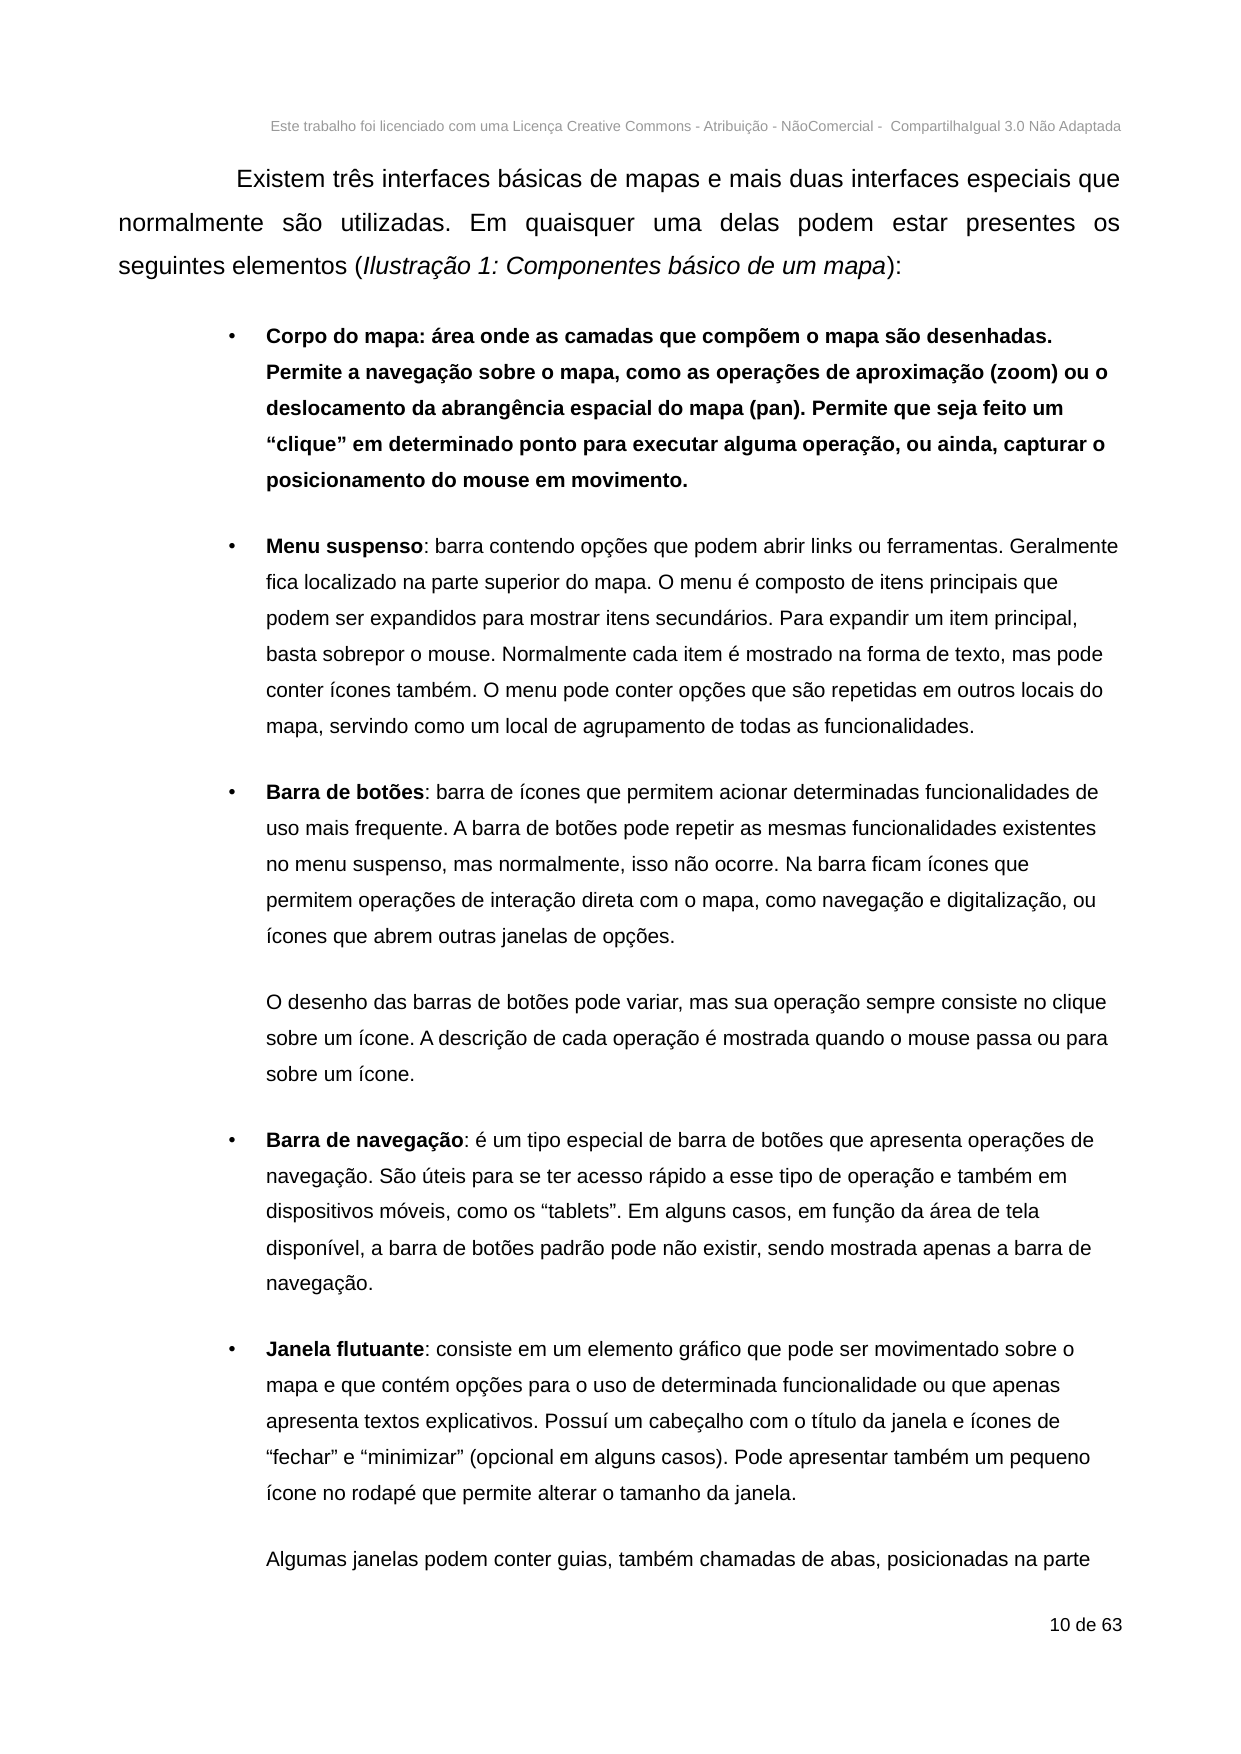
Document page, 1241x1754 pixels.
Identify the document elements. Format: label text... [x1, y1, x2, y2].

list Menu suspenso: barra contendo opções que podem abrir links ou ferramentas. Geralmente fica localizado na parte superior do mapa. O menu é composto de itens principais que podem ser expandidos para mostrar itens secundários. Para expandir um item principal, basta sobrepor o mouse. Normalmente cada item é mostrado na forma de texto, mas pode conter ícones também. O menu pode conter opções que são repetidas em outros locais do mapa, servindo como um local de agrupamento de todas as funcionalidades. [228, 534, 1122, 737]
text Existem três interfaces básicas de mapas e mais duas interfaces especiais que normalmente são utilizadas. Em quaisquer uma delas podem estar presentes os seguintes elementos (Ilustração 1: Componentes básico de um mapa): [118, 164, 1122, 279]
list Algumas janelas podem conter guias, também chamadas de abas, posicionadas na parte [228, 1547, 1122, 1571]
list Barra de botões: barra de ícones que permitem acionar determinadas funcionalidades de uso mais frequente. A barra de botões pode repetir as mesmas funcionalidades existentes no menu suspenso, mas normalmente, isso não ocorre. Na barra ficam ícones que permitem operações de interação direta com o mapa, como navegação e digitalização, ou ícones que abrem outras janelas de opções. [228, 779, 1122, 947]
list O desenho das barras de botões pode variar, mas sua operação sempre consiste no clique sobre um ícone. A descrição de cada operação é mostrada quando o mouse passa ou para sobre um ícone. [228, 989, 1122, 1085]
list Janela flutuante: consiste em um elemento gráfico que pode ser movimentado sobre o mapa e que contém opções para o uso de determinada funcionalidade ou que apenas apresenta textos explicativos. Possuí um cabeçalho com o título da janela e ícones de “fechar” e “minimizar” (opcional em alguns casos). Pode apresentar também um pequeno ícone no rodapé que permite alterar o tamanho da janela. [228, 1337, 1122, 1505]
list Barra de navegação: é um tipo especial de barra de botões que apresenta operações de navegação. São úteis para se ter acesso rápido a esse tipo de operação e também em dispositivos móveis, como os “tablets”. Em alguns casos, em função da área de tela disponível, a barra de botões padrão pode não existir, sendo mostrada apenas a barra de navegação. [228, 1127, 1122, 1295]
list Corpo do mapa: área onde as camadas que compõem o mapa são desenhadas. Permite a navegação sobre o mapa, como as operações de aproximação (zoom) ou o deslocamento da abrangência espacial do mapa (pan). Permite que seja feito um “clique” em determinado ponto para executar alguma operação, ou ainda, capturar o posicionamento do mouse em movimento. [228, 324, 1122, 492]
